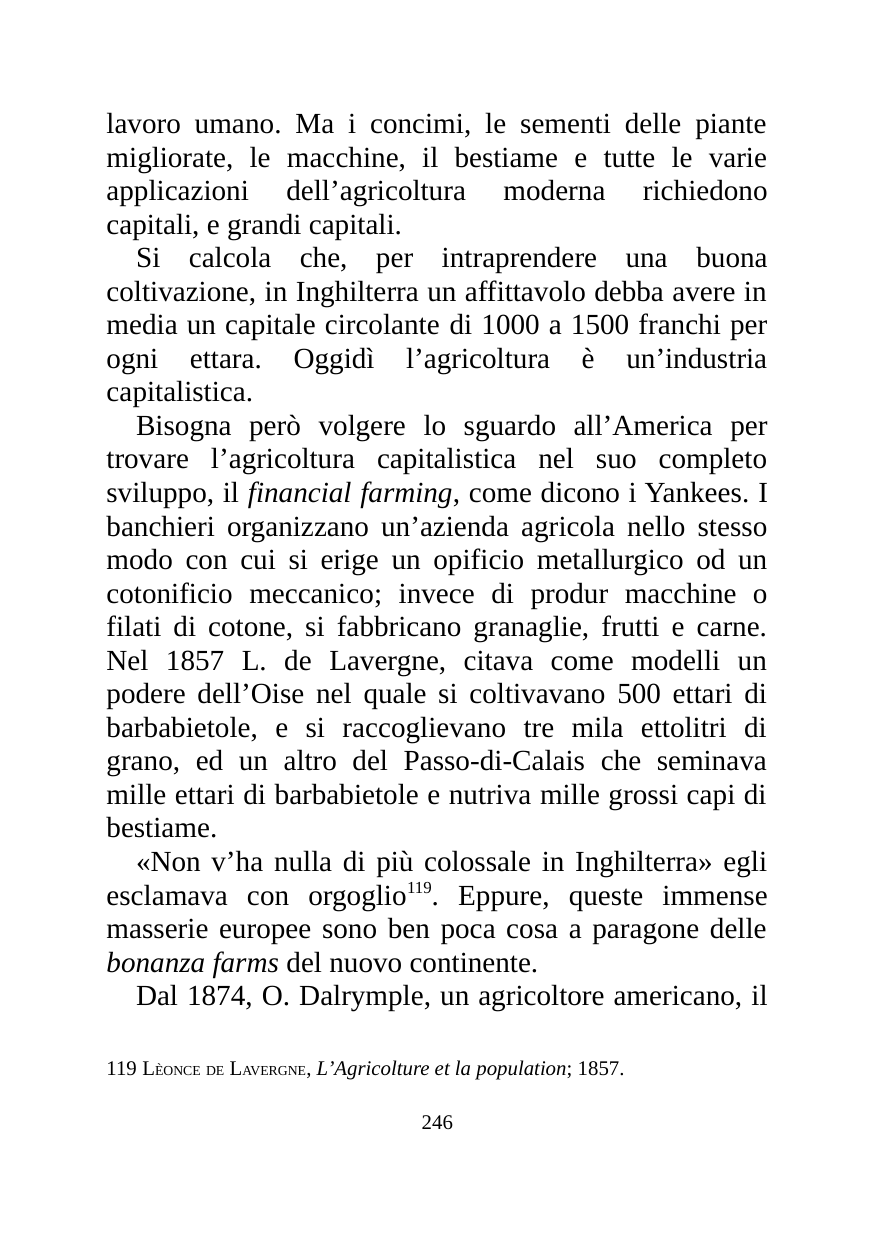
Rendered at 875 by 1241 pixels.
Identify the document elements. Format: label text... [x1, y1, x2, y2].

text Bisogna però volgere lo sguardo all’America per trovare l’agricoltura capitalistica nel suo completo sviluppo, il financial farming, come dicono i Yankees. I banchieri organizzano un’azienda agricola nello stesso modo con cui si erige un opificio metallurgico od un cotonificio meccanico; invece di produr macchine o filati di cotone, si fabbricano granaglie, frutti e carne. Nel 1857 L. de Lavergne, citava come modelli un podere dell’Oise nel quale si coltivavano 500 ettari di barbabietole, e si raccoglievano tre mila ettolitri di grano, ed un altro del Passo-di-Calais che seminava mille ettari di barbabietole e nutriva mille grossi capi di bestiame. [106, 408, 768, 844]
text Lèonce de Lavergne, L’Agricolture et la population; 1857. [106, 1056, 768, 1080]
text lavoro umano. Ma i concimi, le sementi delle piante migliorate, le macchine, il bestiame e tutte le varie applicazioni dell’agricoltura moderna richiedono capitali, e grandi capitali. [106, 106, 768, 240]
text Dal 1874, O. Dalrymple, un agricoltore americano, il [106, 978, 768, 1012]
text Si calcola che, per intraprendere una buona coltivazione, in Inghilterra un affittavolo debba avere in media un capitale circolante di 1000 a 1500 franchi per ogni ettara. Oggidì l’agricoltura è un’industria capitalistica. [106, 240, 768, 408]
text «Non v’ha nulla di più colossale in Inghilterra» egli esclamava con orgoglio. Eppure, queste immense masserie europee sono ben poca cosa a paragone delle bonanza farms del nuovo continente. [106, 844, 768, 978]
